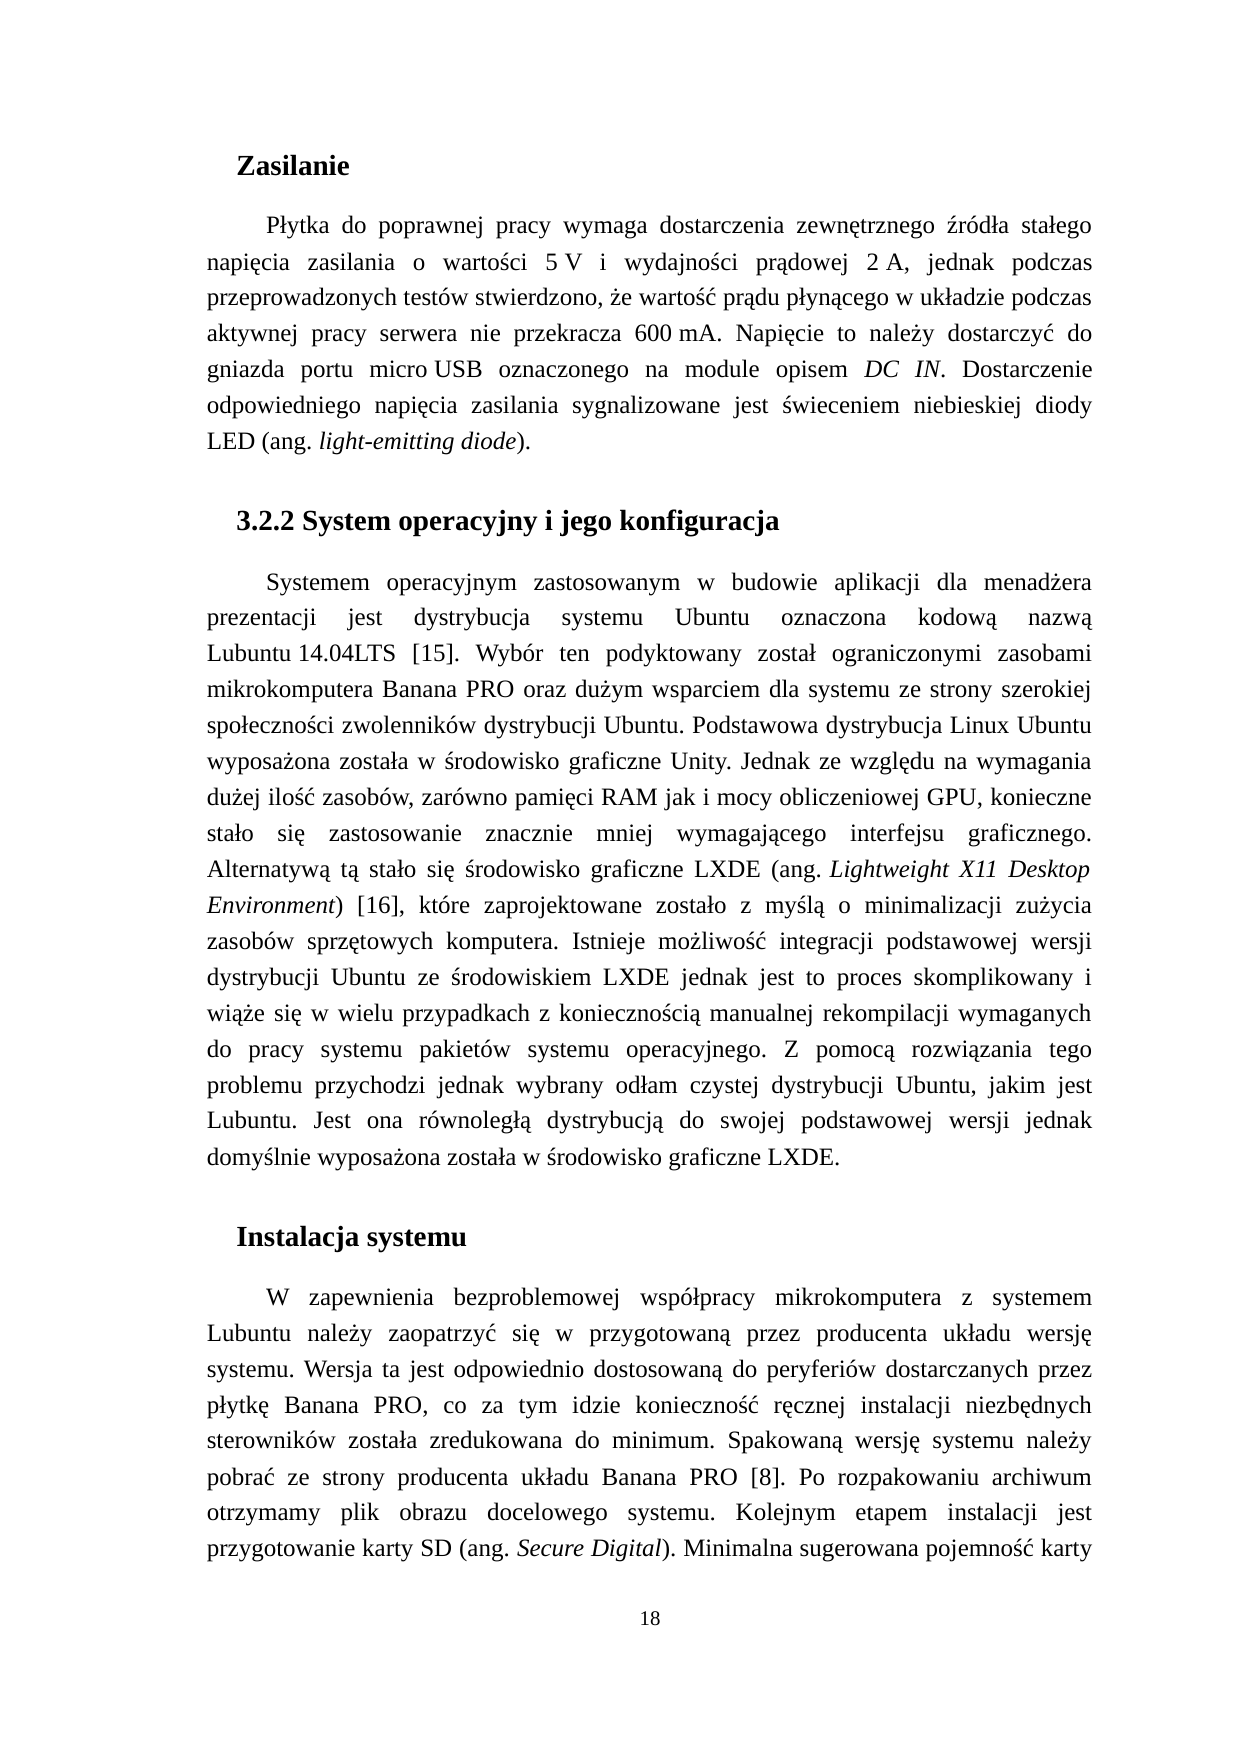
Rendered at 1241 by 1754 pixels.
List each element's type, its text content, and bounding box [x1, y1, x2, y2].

subtitle Zasilanie [207, 148, 1093, 181]
text Systemem operacyjnym zastosowanym w budowie aplikacji dla menadżera prezentacji jest dystrybucja systemu Ubuntu oznaczona kodową nazwą Lubuntu 14.04LTS [15]. Wybór ten podyktowany został ograniczonymi zasobami mikrokomputera Banana PRO oraz dużym wsparciem dla systemu ze strony szerokiej społeczności zwolenników dystrybucji Ubuntu. Podstawowa dystrybucja Linux Ubuntu wyposażona została w środowisko graficzne Unity. Jednak ze względu na wymagania dużej ilość zasobów, zarówno pamięci RAM jak i mocy obliczeniowej GPU, konieczne stało się zastosowanie znacznie mniej wymagającego interfejsu graficznego. Alternatywą tą stało się środowisko graficzne LXDE (ang. Lightweight X11 Desktop Environment) [16], które zaprojektowane zostało z myślą o minimalizacji zużycia zasobów sprzętowych komputera. Istnieje możliwość integracji podstawowej wersji dystrybucji Ubuntu ze środowiskiem LXDE jednak jest to proces skomplikowany i wiąże się w wielu przypadkach z koniecznością manualnej rekompilacji wymaganych do pracy systemu pakietów systemu operacyjnego. Z pomocą rozwiązania tego problemu przychodzi jednak wybrany odłam czystej dystrybucji Ubuntu, jakim jest Lubuntu. Jest ona równoległą dystrybucją do swojej podstawowej wersji jednak domyślnie wyposażona została w środowisko graficzne LXDE. [207, 567, 1093, 1170]
subtitle Instalacja systemu [207, 1219, 1093, 1252]
subtitle 3.2.2 System operacyjny i jego konfiguracja [207, 503, 1093, 537]
text W zapewnienia bezproblemowej współpracy mikrokomputera z systemem Lubuntu należy zaopatrzyć się w przygotowaną przez producenta układu wersję systemu. Wersja ta jest odpowiednio dostosowaną do peryferiów dostarczanych przez płytkę Banana PRO, co za tym idzie konieczność ręcznej instalacji niezbędnych sterowników została zredukowana do minimum. Spakowaną wersję systemu należy pobrać ze strony producenta układu Banana PRO [8]. Po rozpakowaniu archiwum otrzymamy plik obrazu docelowego systemu. Kolejnym etapem instalacji jest przygotowanie karty SD (ang. Secure Digital). Minimalna sugerowana pojemność karty [207, 1282, 1093, 1562]
text Płytka do poprawnej pracy wymaga dostarczenia zewnętrznego źródła stałego napięcia zasilania o wartości 5 V i wydajności prądowej 2 A, jednak podczas przeprowadzonych testów stwierdzono, że wartość prądu płynącego w układzie podczas aktywnej pracy serwera nie przekracza 600 mA. Napięcie to należy dostarczyć do gniazda portu micro USB oznaczonego na module opisem DC IN. Dostarczenie odpowiedniego napięcia zasilania sygnalizowane jest świeceniem niebieskiej diody LED (ang. light-emitting diode). [207, 211, 1093, 455]
